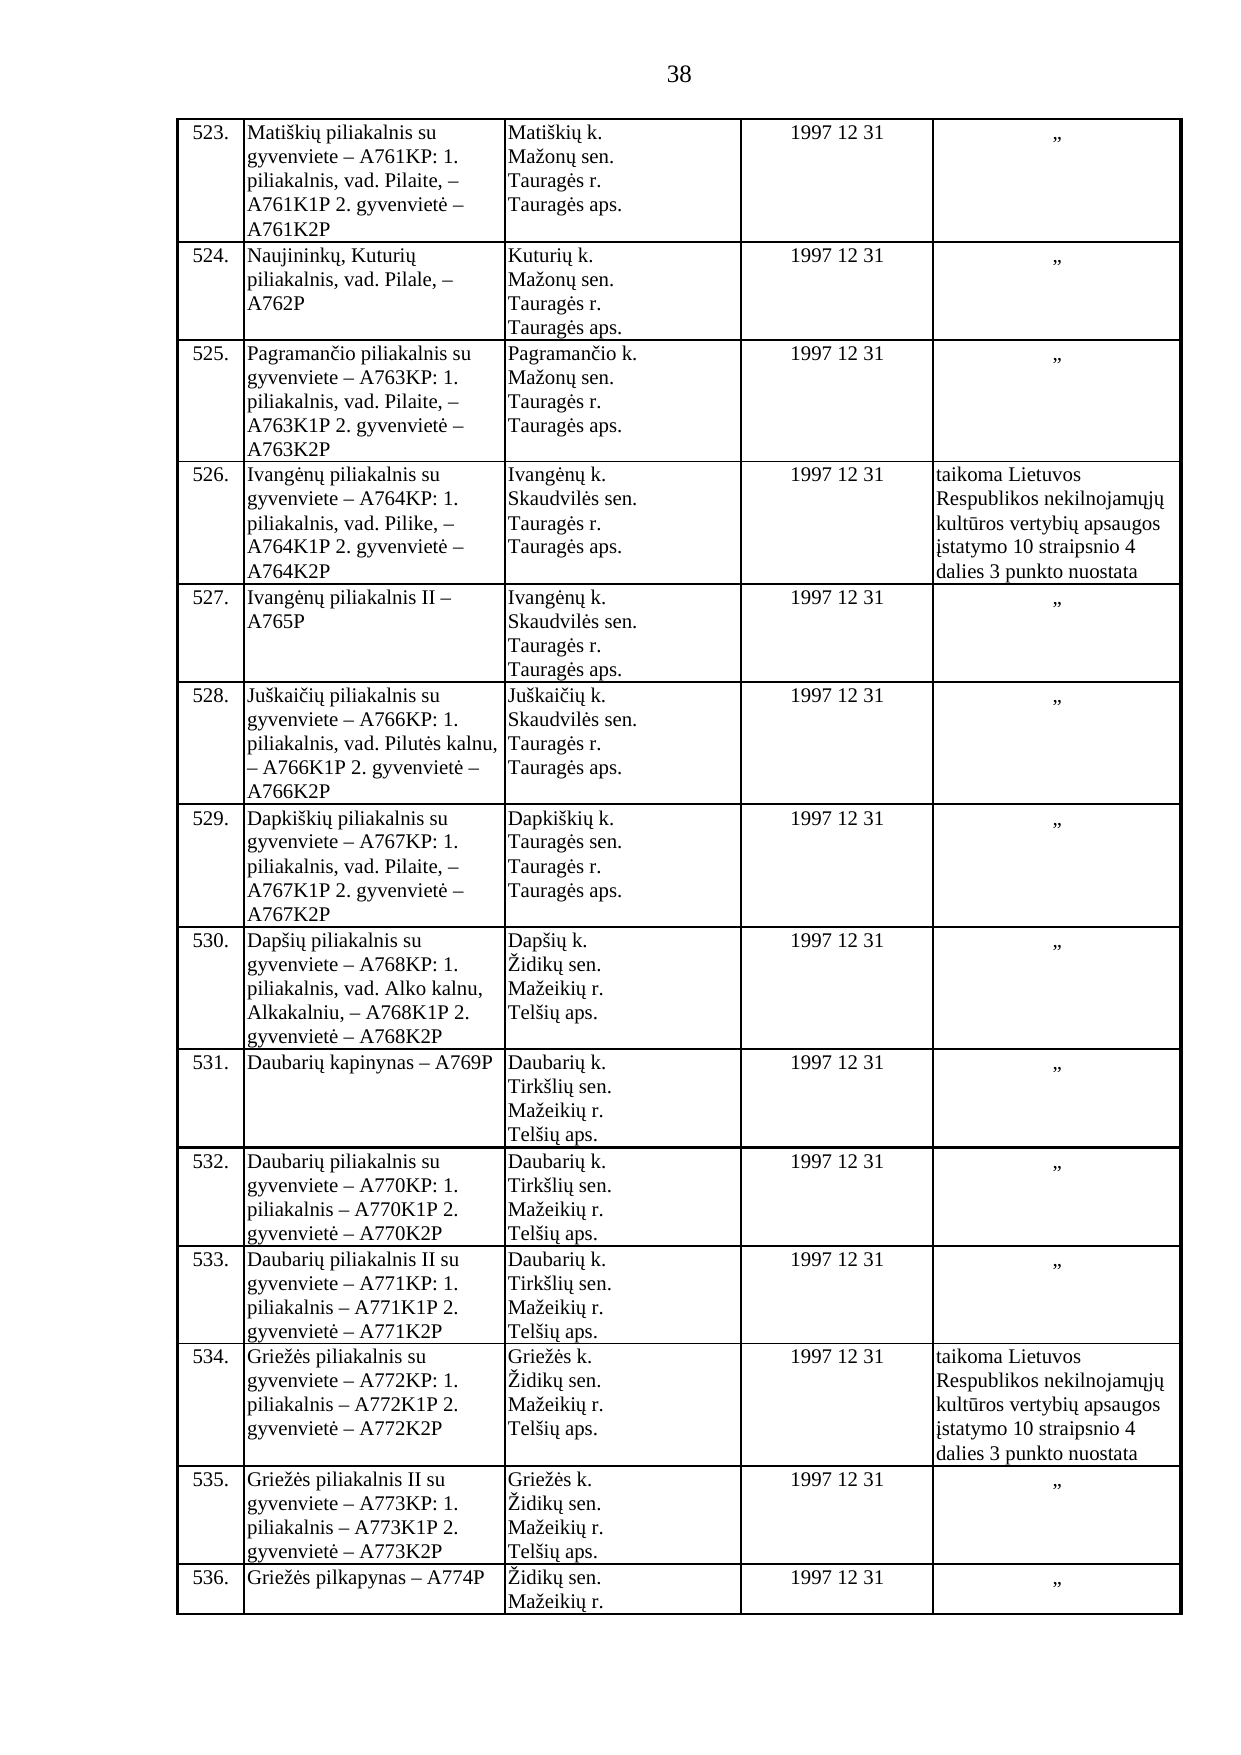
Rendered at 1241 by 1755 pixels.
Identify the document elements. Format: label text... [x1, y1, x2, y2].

table_cell 523. [179, 120, 243, 241]
table_cell Dapšių piliakalnis su gyvenviete – A768KP: 1. piliakalnis, vad. Alko kalnu, Alkakalniu, – A768K1P 2. gyvenvietė – A768K2P [245, 928, 504, 1048]
table_cell Daubarių k. Tirkšlių sen. Mažeikių r. Telšių aps. [506, 1247, 740, 1343]
table_cell Juškaičių piliakalnis su gyvenviete – A766KP: 1. piliakalnis, vad. Pilutės kalnu, – A766K1P 2. gyvenvietė – A766K2P [245, 683, 504, 803]
table_cell „ [934, 683, 1179, 803]
table_cell Naujininkų, Kuturių piliakalnis, vad. Pilale, – A762P [245, 243, 504, 339]
table_cell 531. [179, 1050, 243, 1146]
table_cell „ [934, 928, 1179, 1048]
table_cell Matiškių piliakalnis su gyvenviete – A761KP: 1. piliakalnis, vad. Pilaite, – A761K1P 2. gyvenvietė – A761K2P [245, 120, 504, 241]
table_cell Daubarių k. Tirkšlių sen. Mažeikių r. Telšių aps. [506, 1149, 740, 1245]
table_cell taikoma Lietuvos Respublikos nekilnojamųjų kultūros vertybių apsaugos įstatymo 10 straipsnio 4 dalies 3 punkto nuostata [934, 462, 1179, 583]
table_cell Pagramančio piliakalnis su gyvenviete – A763KP: 1. piliakalnis, vad. Pilaite, – A763K1P 2. gyvenvietė – A763K2P [245, 341, 504, 461]
table_cell 1997 12 31 [742, 1247, 932, 1343]
table_cell 1997 12 31 [742, 683, 932, 803]
table_cell 1997 12 31 [742, 1467, 932, 1563]
table_cell 1997 12 31 [742, 585, 932, 681]
table_cell 532. [179, 1149, 243, 1245]
table_cell Ivangėnų k. Skaudvilės sen. Tauragės r. Tauragės aps. [506, 462, 740, 583]
table_cell „ [934, 1467, 1179, 1563]
table_cell „ [934, 1565, 1179, 1613]
table_cell taikoma Lietuvos Respublikos nekilnojamųjų kultūros vertybių apsaugos įstatymo 10 straipsnio 4 dalies 3 punkto nuostata [934, 1344, 1179, 1464]
table_cell „ [934, 1149, 1179, 1245]
table_cell „ [934, 1247, 1179, 1343]
table_cell 1997 12 31 [742, 1344, 932, 1464]
table_cell 1997 12 31 [742, 805, 932, 926]
table_cell 524. [179, 243, 243, 339]
table_cell 528. [179, 683, 243, 803]
table_cell 1997 12 31 [742, 120, 932, 241]
table_cell 1997 12 31 [742, 1050, 932, 1146]
table_cell „ [934, 585, 1179, 681]
table_cell 527. [179, 585, 243, 681]
table_cell Ivangėnų piliakalnis II – A765P [245, 585, 504, 681]
table_cell Dapkiškių k. Tauragės sen. Tauragės r. Tauragės aps. [506, 805, 740, 926]
table_cell Daubarių kapinynas – A769P [245, 1050, 504, 1146]
table_cell 536. [179, 1565, 243, 1613]
table_cell Juškaičių k. Skaudvilės sen. Tauragės r. Tauragės aps. [506, 683, 740, 803]
table_cell Griežės pilkapynas – A774P [245, 1565, 504, 1613]
table_cell 1997 12 31 [742, 243, 932, 339]
table_cell 1997 12 31 [742, 1149, 932, 1245]
table_cell Daubarių piliakalnis II su gyvenviete – A771KP: 1. piliakalnis – A771K1P 2. gyvenvietė – A771K2P [245, 1247, 504, 1343]
table_cell Daubarių k. Tirkšlių sen. Mažeikių r. Telšių aps. [506, 1050, 740, 1146]
table_cell Matiškių k. Mažonų sen. Tauragės r. Tauragės aps. [506, 120, 740, 241]
table_cell Griežės k. Židikų sen. Mažeikių r. Telšių aps. [506, 1467, 740, 1563]
table_cell „ [934, 243, 1179, 339]
table_cell 1997 12 31 [742, 341, 932, 461]
table_cell Dapkiškių piliakalnis su gyvenviete – A767KP: 1. piliakalnis, vad. Pilaite, – A767K1P 2. gyvenvietė – A767K2P [245, 805, 504, 926]
table_cell „ [934, 341, 1179, 461]
table_cell 1997 12 31 [742, 928, 932, 1048]
table_cell 1997 12 31 [742, 1565, 932, 1613]
table_cell Griežės k. Židikų sen. Mažeikių r. Telšių aps. [506, 1344, 740, 1464]
table_cell 526. [179, 462, 243, 583]
table_cell 1997 12 31 [742, 462, 932, 583]
table_cell Židikų sen. Mažeikių r. [506, 1565, 740, 1613]
table_cell Daubarių piliakalnis su gyvenviete – A770KP: 1. piliakalnis – A770K1P 2. gyvenvietė – A770K2P [245, 1149, 504, 1245]
table_cell Griežės piliakalnis su gyvenviete – A772KP: 1. piliakalnis – A772K1P 2. gyvenvietė – A772K2P [245, 1344, 504, 1464]
table_cell 534. [179, 1344, 243, 1464]
table_cell Dapšių k. Židikų sen. Mažeikių r. Telšių aps. [506, 928, 740, 1048]
table_cell 525. [179, 341, 243, 461]
table_cell 529. [179, 805, 243, 926]
table_cell Griežės piliakalnis II su gyvenviete – A773KP: 1. piliakalnis – A773K1P 2. gyvenvietė – A773K2P [245, 1467, 504, 1563]
table_cell „ [934, 805, 1179, 926]
table_cell Ivangėnų k. Skaudvilės sen. Tauragės r. Tauragės aps. [506, 585, 740, 681]
table_cell Ivangėnų piliakalnis su gyvenviete – A764KP: 1. piliakalnis, vad. Pilike, – A764K1P 2. gyvenvietė – A764K2P [245, 462, 504, 583]
table_cell Kuturių k. Mažonų sen. Tauragės r. Tauragės aps. [506, 243, 740, 339]
table_cell 535. [179, 1467, 243, 1563]
table_cell Pagramančio k. Mažonų sen. Tauragės r. Tauragės aps. [506, 341, 740, 461]
table_cell „ [934, 1050, 1179, 1146]
table_cell 533. [179, 1247, 243, 1343]
table_cell 530. [179, 928, 243, 1048]
table_cell „ [934, 120, 1179, 241]
